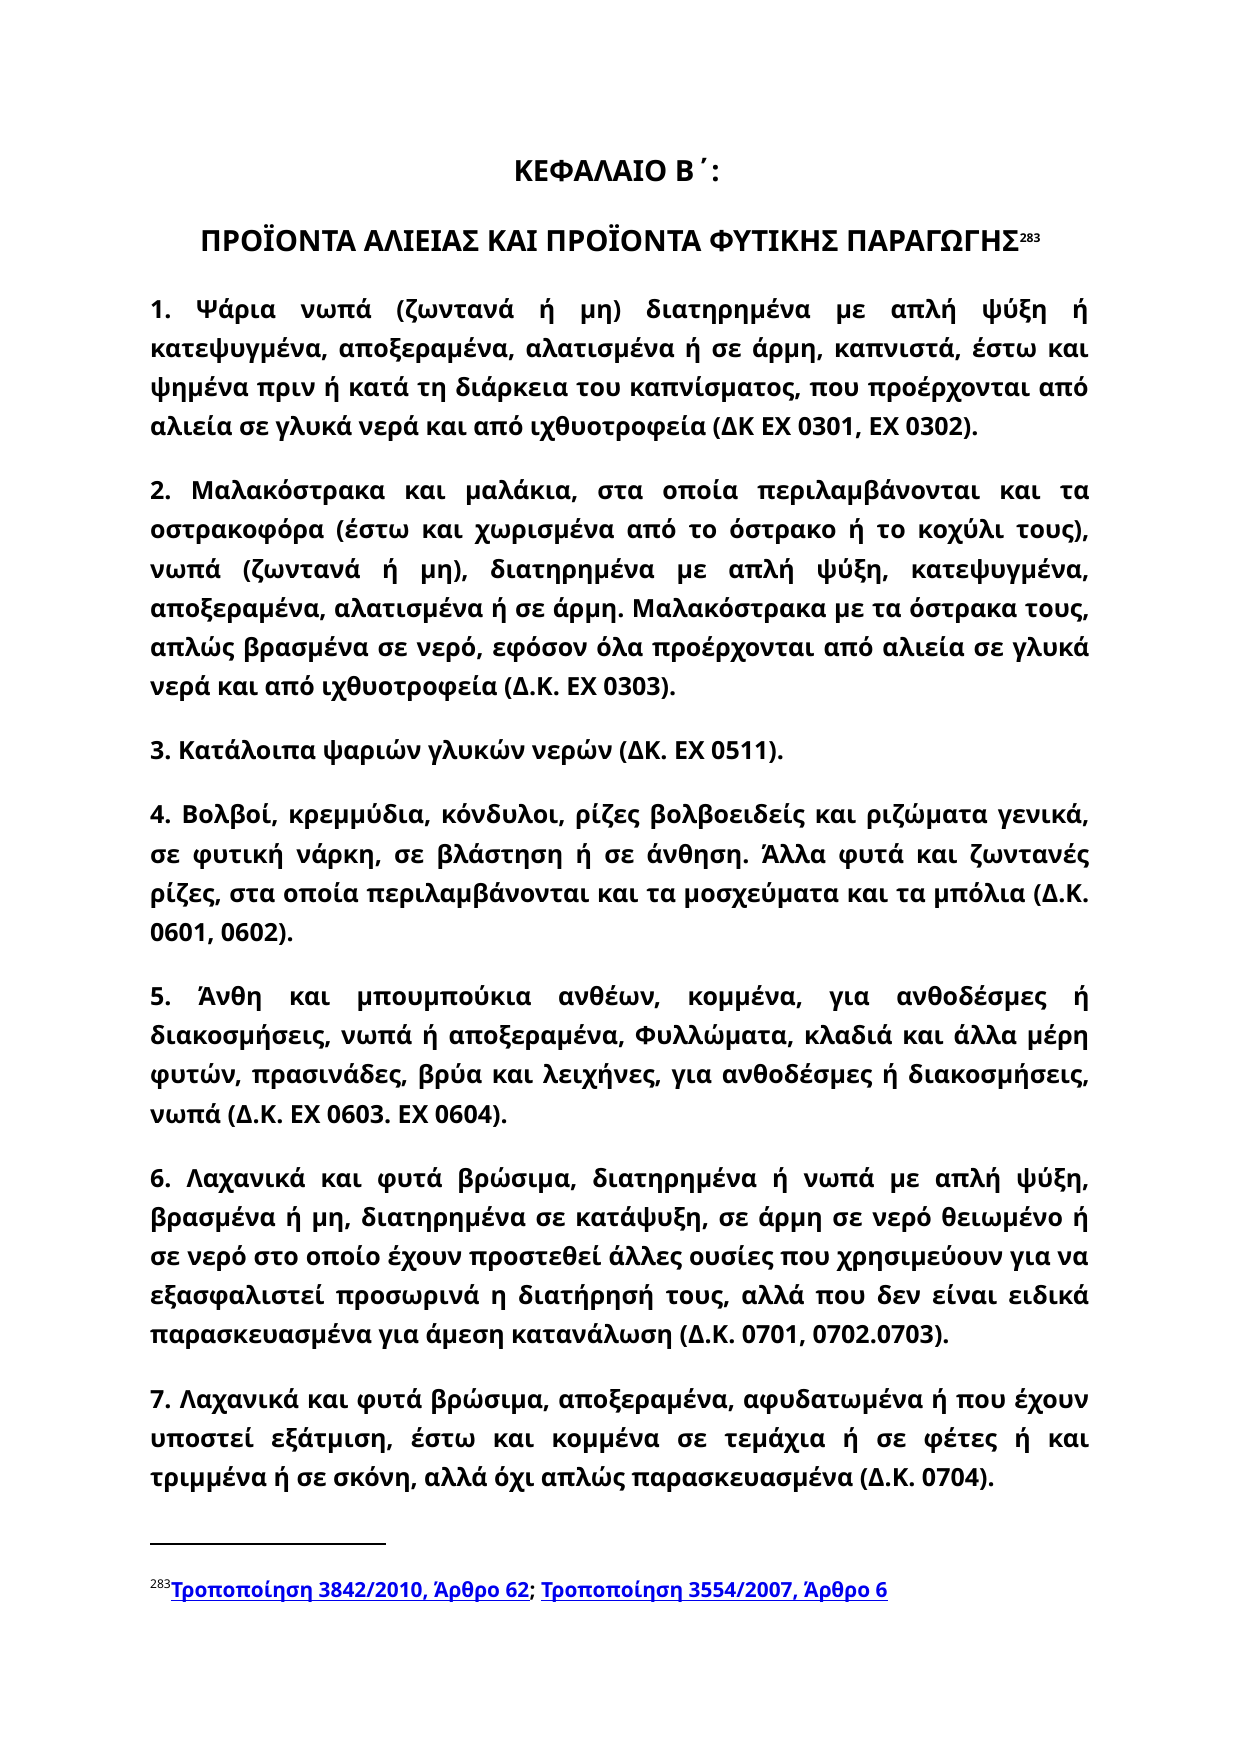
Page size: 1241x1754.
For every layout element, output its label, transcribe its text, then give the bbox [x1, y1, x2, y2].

subtitle ΠΡΟΪΟΝΤΑ ΑΛΙΕΙΑΣ ΚΑΙ ΠΡΟΪΟΝΤΑ ΦΥΤΙΚΗΣ ΠΑΡΑΓΩΓΗΣ [150, 221, 1090, 260]
text 2. Μαλακόστρακα και μαλάκια, στα οποία περιλαμβάνονται και τα οστρακοφόρα (έστω και χωρισμένα από το όστρακο ή το κοχύλι τους), νωπά (ζωντανά ή μη), διατηρημένα με απλή ψύξη, κατεψυγμένα, αποξεραμένα, αλατισμένα ή σε άρμη. Μαλακόστρακα με τα όστρακα τους, απλώς βρασμένα σε νερό, εφόσον όλα προέρχονται από αλιεία σε γλυκά νερά και από ιχθυοτροφεία (Δ.Κ. ΕΧ 0303). [150, 473, 1090, 703]
text 4. Βολβοί, κρεμμύδια, κόνδυλοι, ρίζες βολβοειδείς και ριζώματα γενικά, σε φυτική νάρκη, σε βλάστηση ή σε άνθηση. Άλλα φυτά και ζωντανές ρίζες, στα οποία περιλαμβάνονται και τα μοσχεύματα και τα μπόλια (Δ.Κ. 0601, 0602). [150, 797, 1090, 949]
text Τροποποίηση 3842/2010, Άρθρο 62; Τροποποίηση 3554/2007, Άρθρο 6 [150, 1576, 1090, 1604]
text 5. Άνθη και μπουμπούκια ανθέων, κομμένα, για ανθοδέσμες ή διακοσμήσεις, νωπά ή αποξεραμένα, Φυλλώματα, κλαδιά και άλλα μέρη φυτών, πρασινάδες, βρύα και λειχήνες, για ανθοδέσμες ή διακοσμήσεις, νωπά (Δ.Κ. ΕΧ 0603. ΕΧ 0604). [150, 979, 1090, 1130]
text 1. Ψάρια νωπά (ζωντανά ή μη) διατηρημένα με απλή ψύξη ή κατεψυγμένα, αποξεραμένα, αλατισμένα ή σε άρμη, καπνιστά, έστω και ψημένα πριν ή κατά τη διάρκεια του καπνίσματος, που προέρχονται από αλιεία σε γλυκά νερά και από ιχθυοτροφεία (ΔΚ ΕΧ 0301, ΕΧ 0302). [150, 291, 1090, 443]
text 7. Λαχανικά και φυτά βρώσιμα, αποξεραμένα, αφυδατωμένα ή που έχουν υποστεί εξάτμιση, έστω και κομμένα σε τεμάχια ή σε φέτες ή και τριμμένα ή σε σκόνη, αλλά όχι απλώς παρασκευασμένα (Δ.Κ. 0704). [150, 1381, 1090, 1494]
text 3. Κατάλοιπα ψαριών γλυκών νερών (ΔΚ. ΕΧ 0511). [150, 733, 1090, 767]
subtitle ΚΕΦΑΛΑΙΟ Β΄: [150, 150, 1090, 190]
text 6. Λαχανικά και φυτά βρώσιμα, διατηρημένα ή νωπά με απλή ψύξη, βρασμένα ή μη, διατηρημένα σε κατάψυξη, σε άρμη σε νερό θειωμένο ή σε νερό στο οποίο έχουν προστεθεί άλλες ουσίες που χρησιμεύουν για να εξασφαλιστεί προσωρινά η διατήρησή τους, αλλά που δεν είναι ειδικά παρασκευασμένα για άμεση κατανάλωση (Δ.Κ. 0701, 0702.0703). [150, 1160, 1090, 1351]
